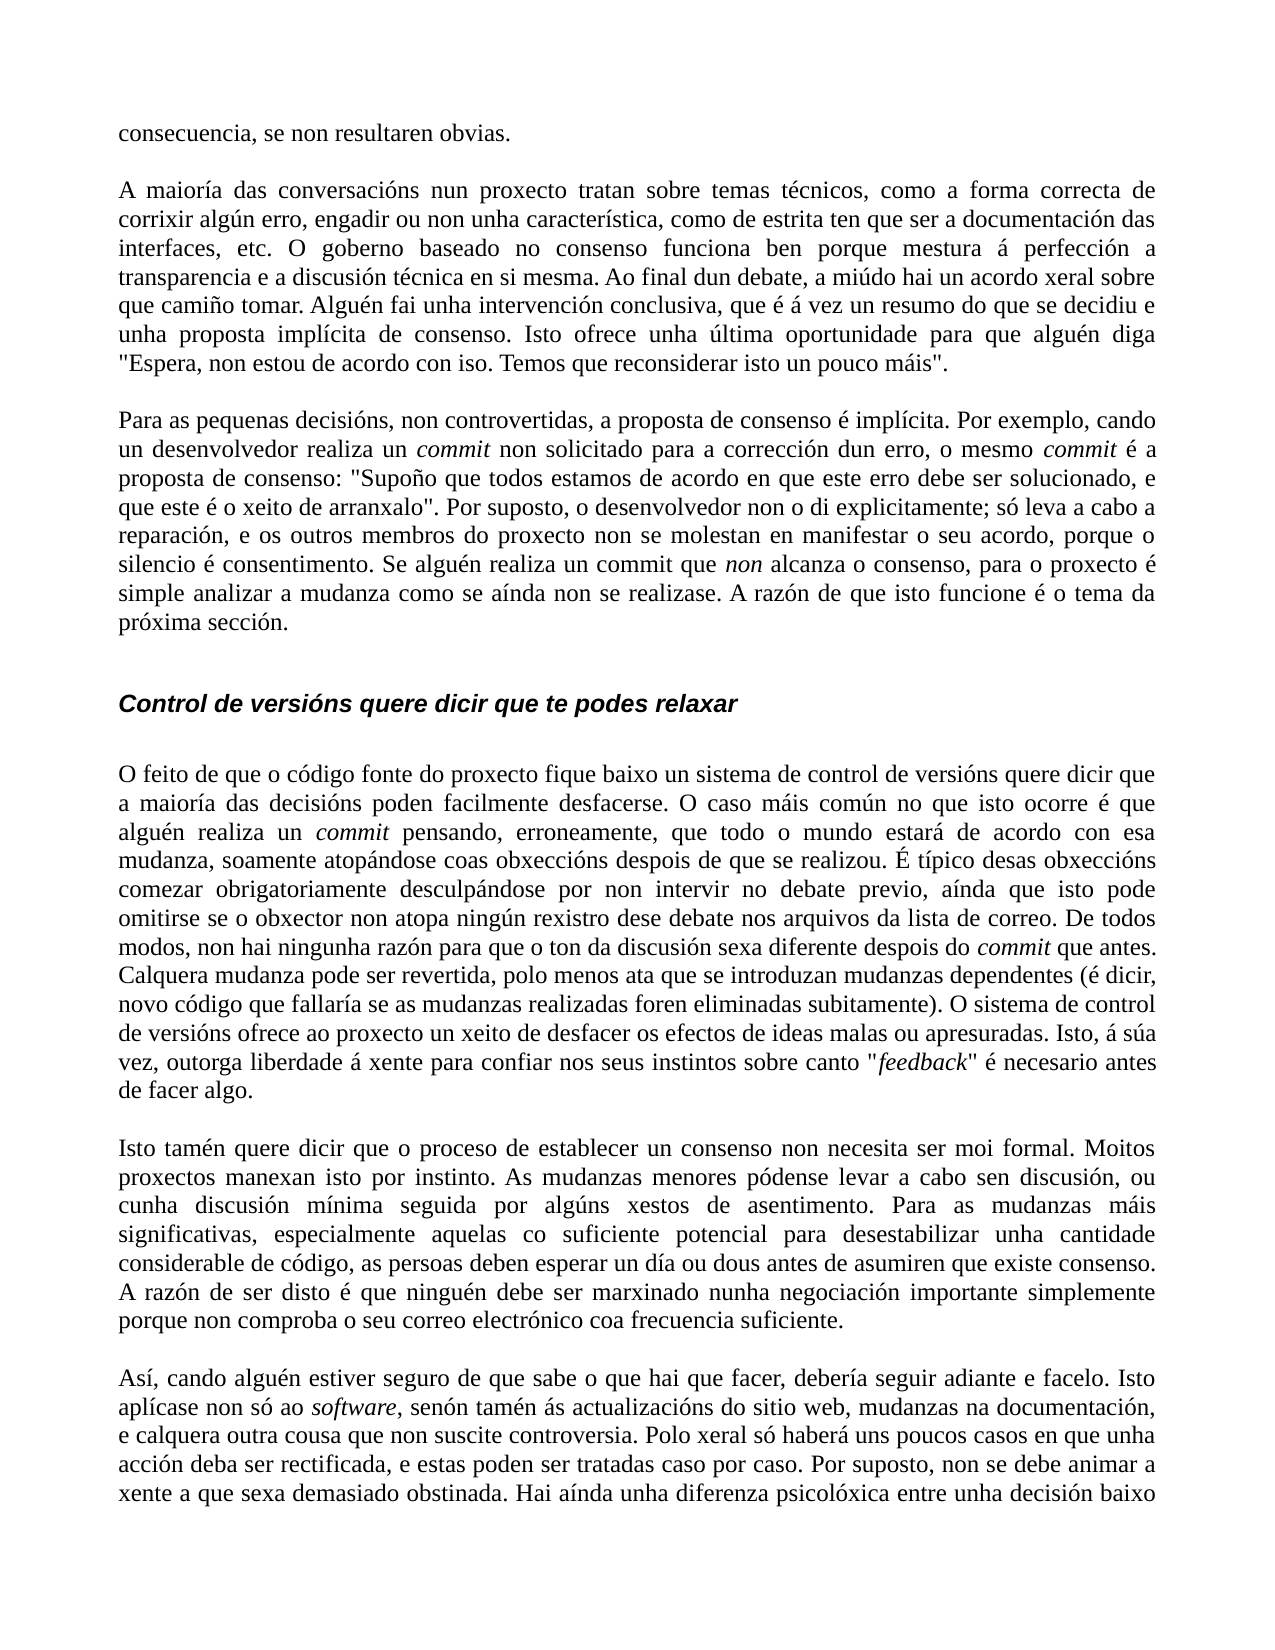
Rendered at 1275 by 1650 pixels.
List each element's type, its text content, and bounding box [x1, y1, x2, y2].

text Así, cando alguén estiver seguro de que sabe o que hai que facer, debería seguir adiante e facelo. Isto aplícase non só ao software, senón tamén ás actualizacións do sitio web, mudanzas na documentación, e calquera outra cousa que non suscite controversia. Polo xeral só haberá uns poucos casos en que unha acción deba ser rectificada, e estas poden ser tratadas caso por caso. Por suposto, non se debe animar a xente a que sexa demasiado obstinada. Hai aínda unha diferenza psicolóxica entre unha decisión baixo [118, 1363, 1157, 1507]
text A maioría das conversacións nun proxecto tratan sobre temas técnicos, como a forma correcta de corrixir algún erro, engadir ou non unha característica, como de estrita ten que ser a documentación das interfaces, etc. O goberno baseado no consenso funciona ben porque mestura á perfección a transparencia e a discusión técnica en si mesma. Ao final dun debate, a miúdo hai un acordo xeral sobre que camiño tomar. Alguén fai unha intervención conclusiva, que é á vez un resumo do que se decidiu e unha proposta implícita de consenso. Isto ofrece unha última oportunidade para que alguén diga "Espera, non estou de acordo con iso. Temos que reconsiderar isto un pouco máis". [118, 176, 1157, 377]
text consecuencia, se non resultaren obvias. [118, 118, 1157, 147]
text Isto tamén quere dicir que o proceso de establecer un consenso non necesita ser moi formal. Moitos proxectos manexan isto por instinto. As mudanzas menores pódense levar a cabo sen discusión, ou cunha discusión mínima seguida por algúns xestos de asentimento. Para as mudanzas máis significativas, especialmente aquelas co suficiente potencial para desestabilizar unha cantidade considerable de código, as persoas deben esperar un día ou dous antes de asumiren que existe consenso. A razón de ser disto é que ninguén debe ser marxinado nunha negociación importante simplemente porque non comproba o seu correo electrónico coa frecuencia suficiente. [118, 1133, 1157, 1334]
text Para as pequenas decisións, non controvertidas, a proposta de consenso é implícita. Por exemplo, cando un desenvolvedor realiza un commit non solicitado para a corrección dun erro, o mesmo commit é a proposta de consenso: "Supoño que todos estamos de acordo en que este erro debe ser solucionado, e que este é o xeito de arranxalo". Por suposto, o desenvolvedor non o di explicitamente; só leva a cabo a reparación, e os outros membros do proxecto non se molestan en manifestar o seu acordo, porque o silencio é consentimento. Se alguén realiza un commit que non alcanza o consenso, para o proxecto é simple analizar a mudanza como se aínda non se realizase. A razón de que isto funcione é o tema da próxima sección. [118, 406, 1157, 636]
text O feito de que o código fonte do proxecto fique baixo un sistema de control de versións quere dicir que a maioría das decisións poden facilmente desfacerse. O caso máis común no que isto ocorre é que alguén realiza un commit pensando, erroneamente, que todo o mundo estará de acordo con esa mudanza, soamente atopándose coas obxeccións despois de que se realizou. É típico desas obxeccións comezar obrigatoriamente desculpándose por non intervir no debate previo, aínda que isto pode omitirse se o obxector non atopa ningún rexistro dese debate nos arquivos da lista de correo. De todos modos, non hai ningunha razón para que o ton da discusión sexa diferente despois do commit que antes. Calquera mudanza pode ser revertida, polo menos ata que se introduzan mudanzas dependentes (é dicir, novo código que fallaría se as mudanzas realizadas foren eliminadas subitamente). O sistema de control de versións ofrece ao proxecto un xeito de desfacer os efectos de ideas malas ou apresuradas. Isto, á súa vez, outorga liberdade á xente para confiar nos seus instintos sobre canto "feedback" é necesario antes de facer algo. [118, 759, 1157, 1104]
subtitle Control de versións quere dicir que te podes relaxar [118, 689, 1157, 718]
